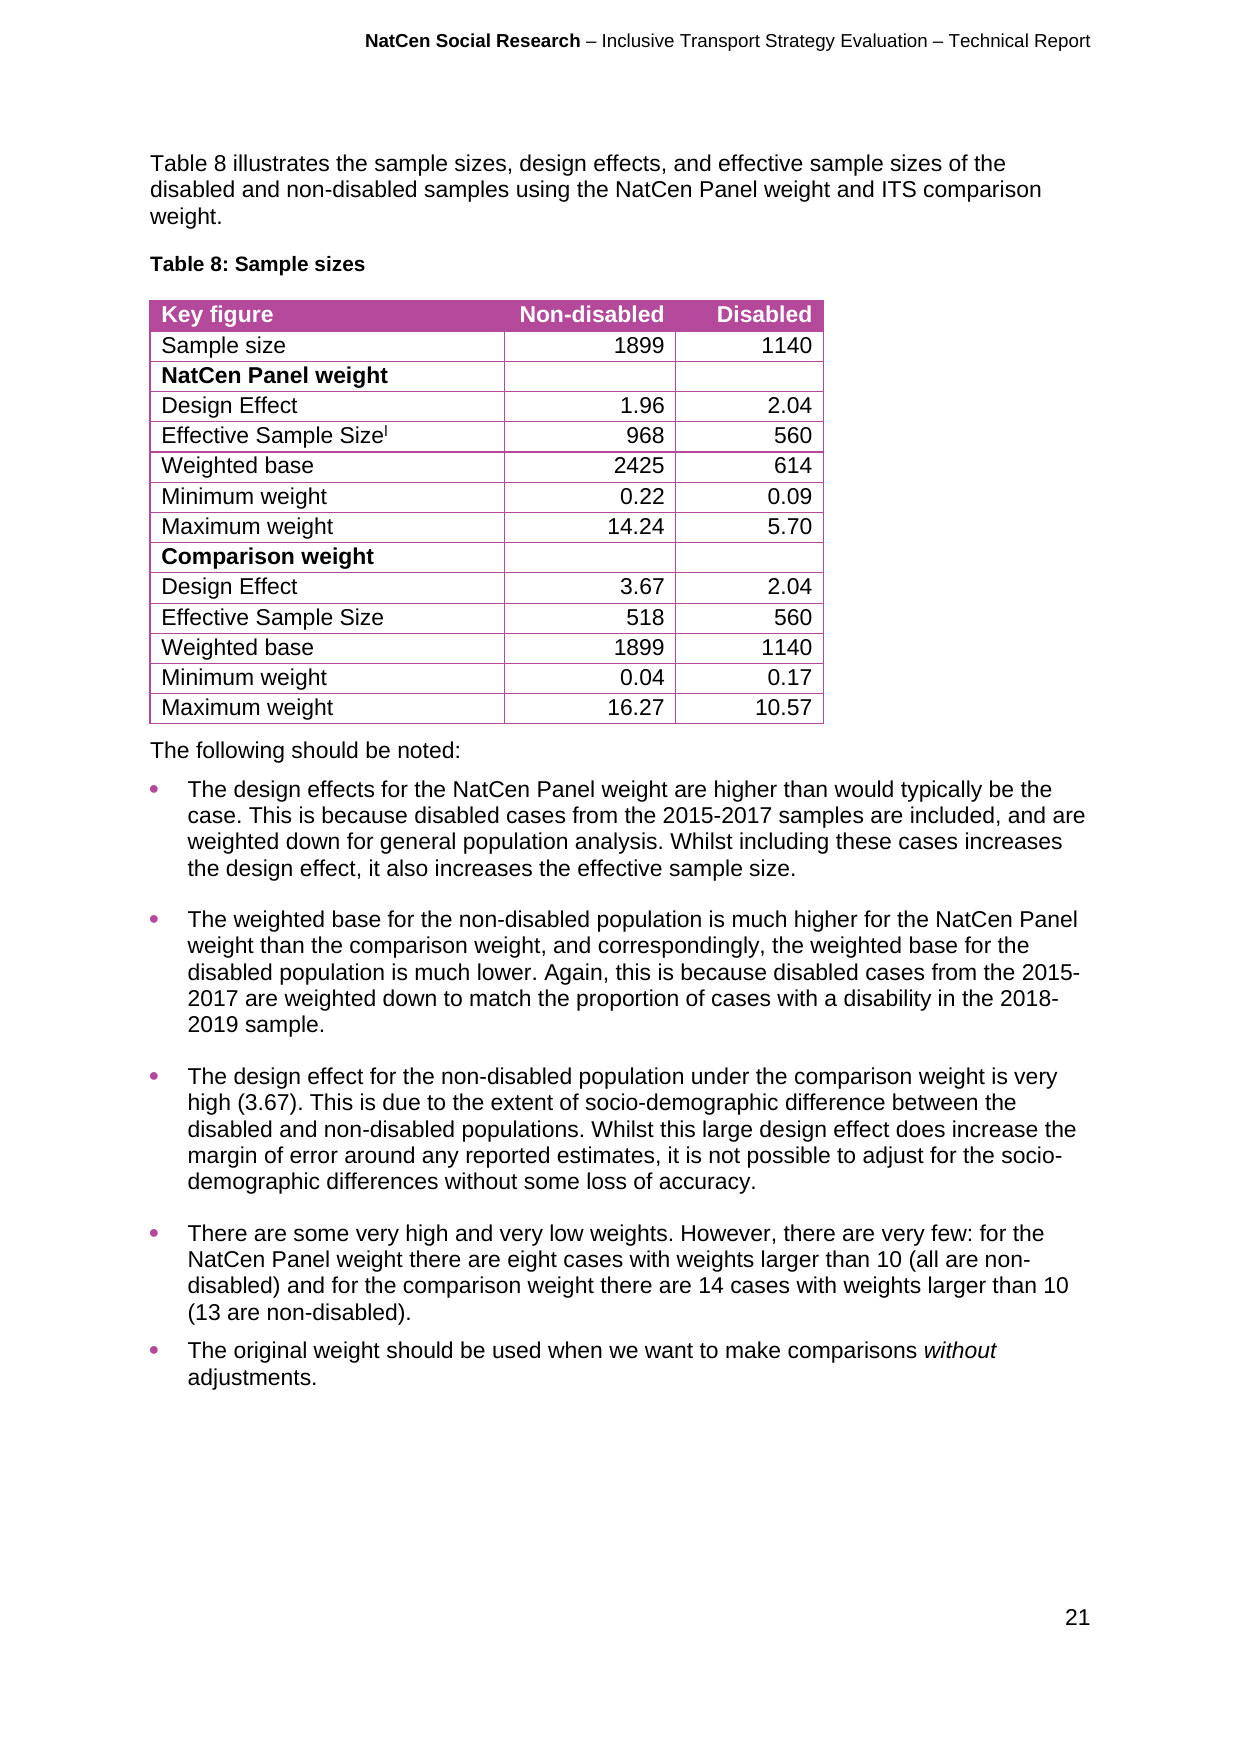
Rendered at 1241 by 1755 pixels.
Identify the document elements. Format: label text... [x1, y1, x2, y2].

table_cell Comparison weight [151, 543, 504, 572]
table_cell 1140 [676, 332, 823, 361]
table_cell 14.24 [505, 513, 675, 542]
table_cell Minimum weight [151, 664, 504, 693]
table_cell Design Effect [151, 392, 504, 421]
table_cell 0.04 [505, 664, 675, 693]
list The design effects for the NatCen Panel weight are higher than would typically be the case. This is because disabled cases from the 2015-2017 samples are included, and are weighted down for general population analysis. Whilst including these cases increases the design effect, it also increases the effective sample size. [150, 776, 1090, 881]
table_cell 2425 [505, 453, 675, 482]
text The following should be noted: [150, 737, 1090, 763]
table_cell 518 [505, 604, 675, 633]
table_cell 0.09 [676, 483, 823, 512]
table_cell [676, 362, 823, 391]
list The weighted base for the non-disabled population is much higher for the NatCen Panel weight than the comparison weight, and correspondingly, the weighted base for the disabled population is much lower. Again, this is because disabled cases from the 2015-2017 are weighted down to match the proportion of cases with a disability in the 2018-2019 sample. [150, 906, 1090, 1038]
table_cell 614 [676, 453, 823, 482]
table_cell Effective Sample Size [151, 604, 504, 633]
table_header Key figure [151, 301, 504, 331]
table_cell [676, 543, 823, 572]
table_cell 1.96 [505, 392, 675, 421]
table_cell 3.67 [505, 573, 675, 602]
text Table 8 illustrates the sample sizes, design effects, and effective sample sizes of the disabled and non-disabled samples using the NatCen Panel weight and ITS comparison weight. [150, 150, 1090, 229]
table_header Disabled [676, 301, 823, 331]
table_cell NatCen Panel weight [151, 362, 504, 391]
table_cell Design Effect [151, 573, 504, 602]
table_header Non-disabled [505, 301, 675, 331]
table_cell Sample size [151, 332, 504, 361]
table_cell 16.27 [505, 694, 675, 723]
table_cell 968 [505, 422, 675, 451]
table_cell [505, 362, 675, 391]
list There are some very high and very low weights. However, there are very few: for the NatCen Panel weight there are eight cases with weights larger than 10 (all are non-disabled) and for the comparison weight there are 14 cases with weights larger than 10 (13 are non-disabled). [150, 1219, 1090, 1325]
table_cell 2.04 [676, 573, 823, 602]
table_cell 1899 [505, 634, 675, 663]
table_cell 0.17 [676, 664, 823, 693]
table_cell Effective Sample Size [151, 422, 504, 451]
list The original weight should be used when we want to make comparisons without adjustments. [150, 1337, 1090, 1390]
list The design effect for the non-disabled population under the comparison weight is very high (3.67). This is due to the extent of socio-demographic difference between the disabled and non-disabled populations. Whilst this large design effect does increase the margin of error around any reported estimates, it is not possible to adjust for the socio-demographic differences without some loss of accuracy. [150, 1063, 1090, 1194]
table_cell Minimum weight [151, 483, 504, 512]
table_cell 560 [676, 422, 823, 451]
table_cell 10.57 [676, 694, 823, 723]
table_cell Maximum weight [151, 694, 504, 723]
table_cell 2.04 [676, 392, 823, 421]
table_cell Weighted base [151, 453, 504, 482]
table_cell 1899 [505, 332, 675, 361]
table_cell 0.22 [505, 483, 675, 512]
table_cell Maximum weight [151, 513, 504, 542]
table_cell [505, 543, 675, 572]
text Table 8: Sample sizes [150, 252, 1090, 276]
table_cell 560 [676, 604, 823, 633]
table_cell 5.70 [676, 513, 823, 542]
table_cell Weighted base [151, 634, 504, 663]
table_cell 1140 [676, 634, 823, 663]
